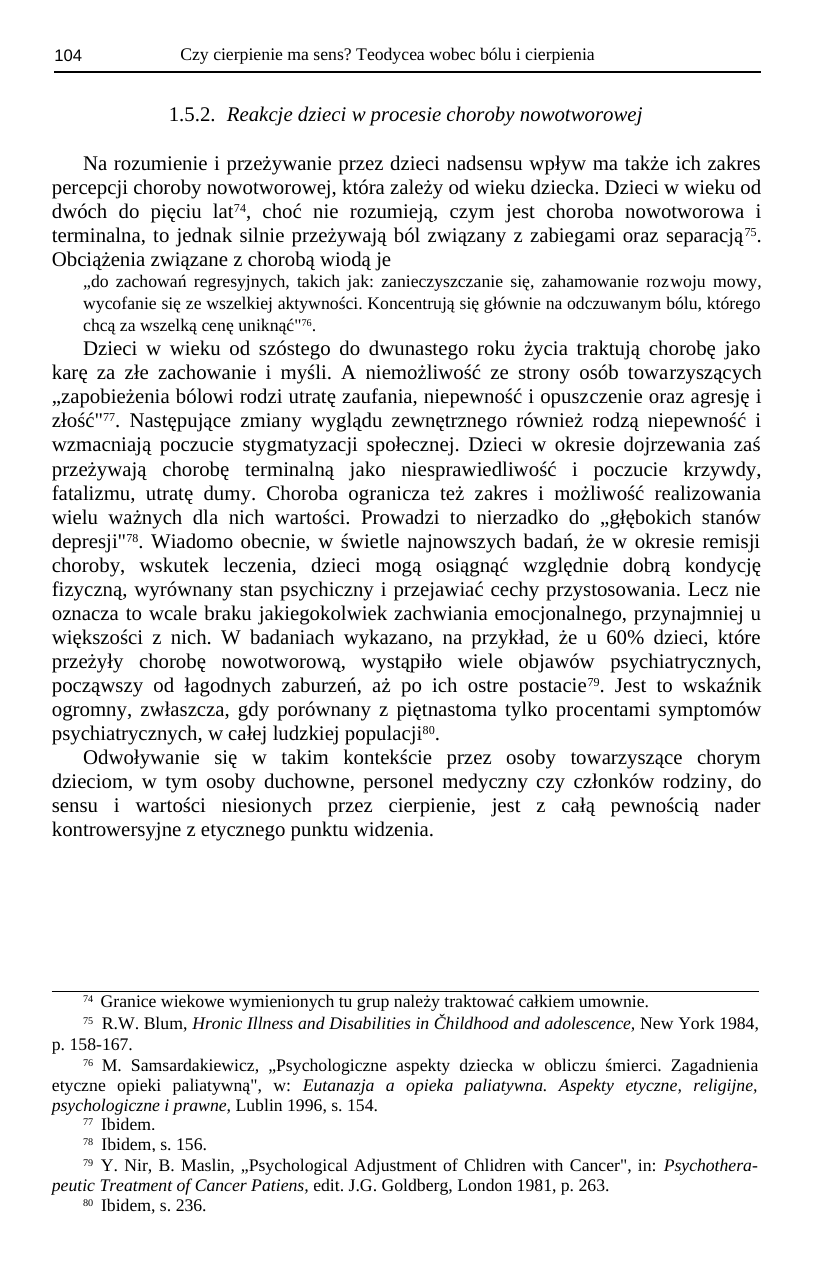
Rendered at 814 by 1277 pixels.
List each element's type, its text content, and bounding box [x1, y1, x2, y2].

text Na rozumienie i przeżywanie przez dzieci nadsensu wpływ ma także ich zakres percepcji choroby nowotworowej, która zależy od wieku dziecka. Dzieci w wieku od dwóch do pięciu lat74, choć nie rozumieją, czym jest cho­roba nowotworowa i terminalna, to jednak silnie przeżywają ból związany z zabiegami oraz separacją75. Obciążenia związane z chorobą wiodą je [52, 151, 762, 271]
text 76 M. Samsardakiewicz, „Psychologiczne aspekty dziecka w obliczu śmierci. Zagadnienia etyczne opieki paliatywną", w: Eutanazja a opieka paliatywna. Aspekty etyczne, religijne, psycholo­giczne i prawne, Lublin 1996, s. 154. [52, 1055, 759, 1114]
text Odwoływanie się w takim kontekście przez osoby towarzyszące chorym dzieciom, w tym osoby duchowne, personel medyczny czy członków rodzi­ny, do sensu i wartości niesionych przez cierpienie, jest z całą pewnością nader kontrowersyjne z etycznego punktu widzenia. [52, 745, 762, 841]
text „do zachowań regresyjnych, takich jak: zanieczyszczanie się, zahamowanie roz­woju mowy, wycofanie się ze wszelkiej aktywności. Koncentrują się głównie na odczuwanym bólu, którego chcą za wszelką cenę uniknąć"76. [83, 271, 762, 335]
text 77 Ibidem. [52, 1114, 759, 1130]
text 78 Ibidem, s. 156. [52, 1134, 759, 1152]
text Dzieci w wieku od szóstego do dwunastego roku życia traktują chorobę jako karę za złe zachowanie i myśli. A niemożliwość ze strony osób towa­rzyszących „zapobieżenia bólowi rodzi utratę zaufania, niepewność i opusz­czenie oraz agresję i złość"77. Następujące zmiany wyglądu zewnętrznego również rodzą niepewność i wzmacniają poczucie stygmatyzacji społecznej. Dzieci w okresie dojrzewania zaś przeżywają chorobę terminalną jako nie­sprawiedliwość i poczucie krzywdy, fatalizmu, utratę dumy. Choroba ogra­nicza też zakres i możliwość realizowania wielu ważnych dla nich wartości. Prowadzi to nierzadko do „głębokich stanów depresji"78. Wiadomo obecnie, w świetle najnowszych badań, że w okresie remisji choroby, wskutek lecze­nia, dzieci mogą osiągnąć względnie dobrą kondycję fizyczną, wyrównany stan psychiczny i przejawiać cechy przystosowania. Lecz nie oznacza to wcale braku jakiegokolwiek zachwiania emocjonalnego, przynajmniej u większości z nich. W badaniach wykazano, na przykład, że u 60% dzieci, które przeżyły chorobę nowotworową, wystąpiło wiele objawów psychia­trycznych, począwszy od łagodnych zaburzeń, aż po ich ostre postacie79. Jest to wskaźnik ogromny, zwłaszcza, gdy porównany z piętnastoma tylko pro­centami symptomów psychiatrycznych, w całej ludzkiej populacji80. [52, 336, 762, 745]
text 74 Granice wiekowe wymienionych tu grup należy traktować całkiem umownie. [52, 992, 759, 1011]
text 79 Y. Nir, B. Maslin, „Psychological Adjustment of Chlidren with Cancer", in: Psychothera- peutic Treatment of Cancer Patiens, edit. J.G. Goldberg, London 1981, p. 263. [52, 1155, 759, 1194]
text 80 Ibidem, s. 236. [52, 1195, 759, 1215]
text 75 R.W. Blum, Hronic Illness and Disabilities in Čhildhood and adolescence, New York 1984, p. 158-167. [52, 1013, 759, 1054]
text 104 [54, 46, 88, 65]
text Czy cierpienie ma sens? Teodycea wobec bólu i cierpienia [180, 44, 634, 64]
list Reakcje dzieci w procesie choroby nowotworowej [52, 102, 762, 126]
